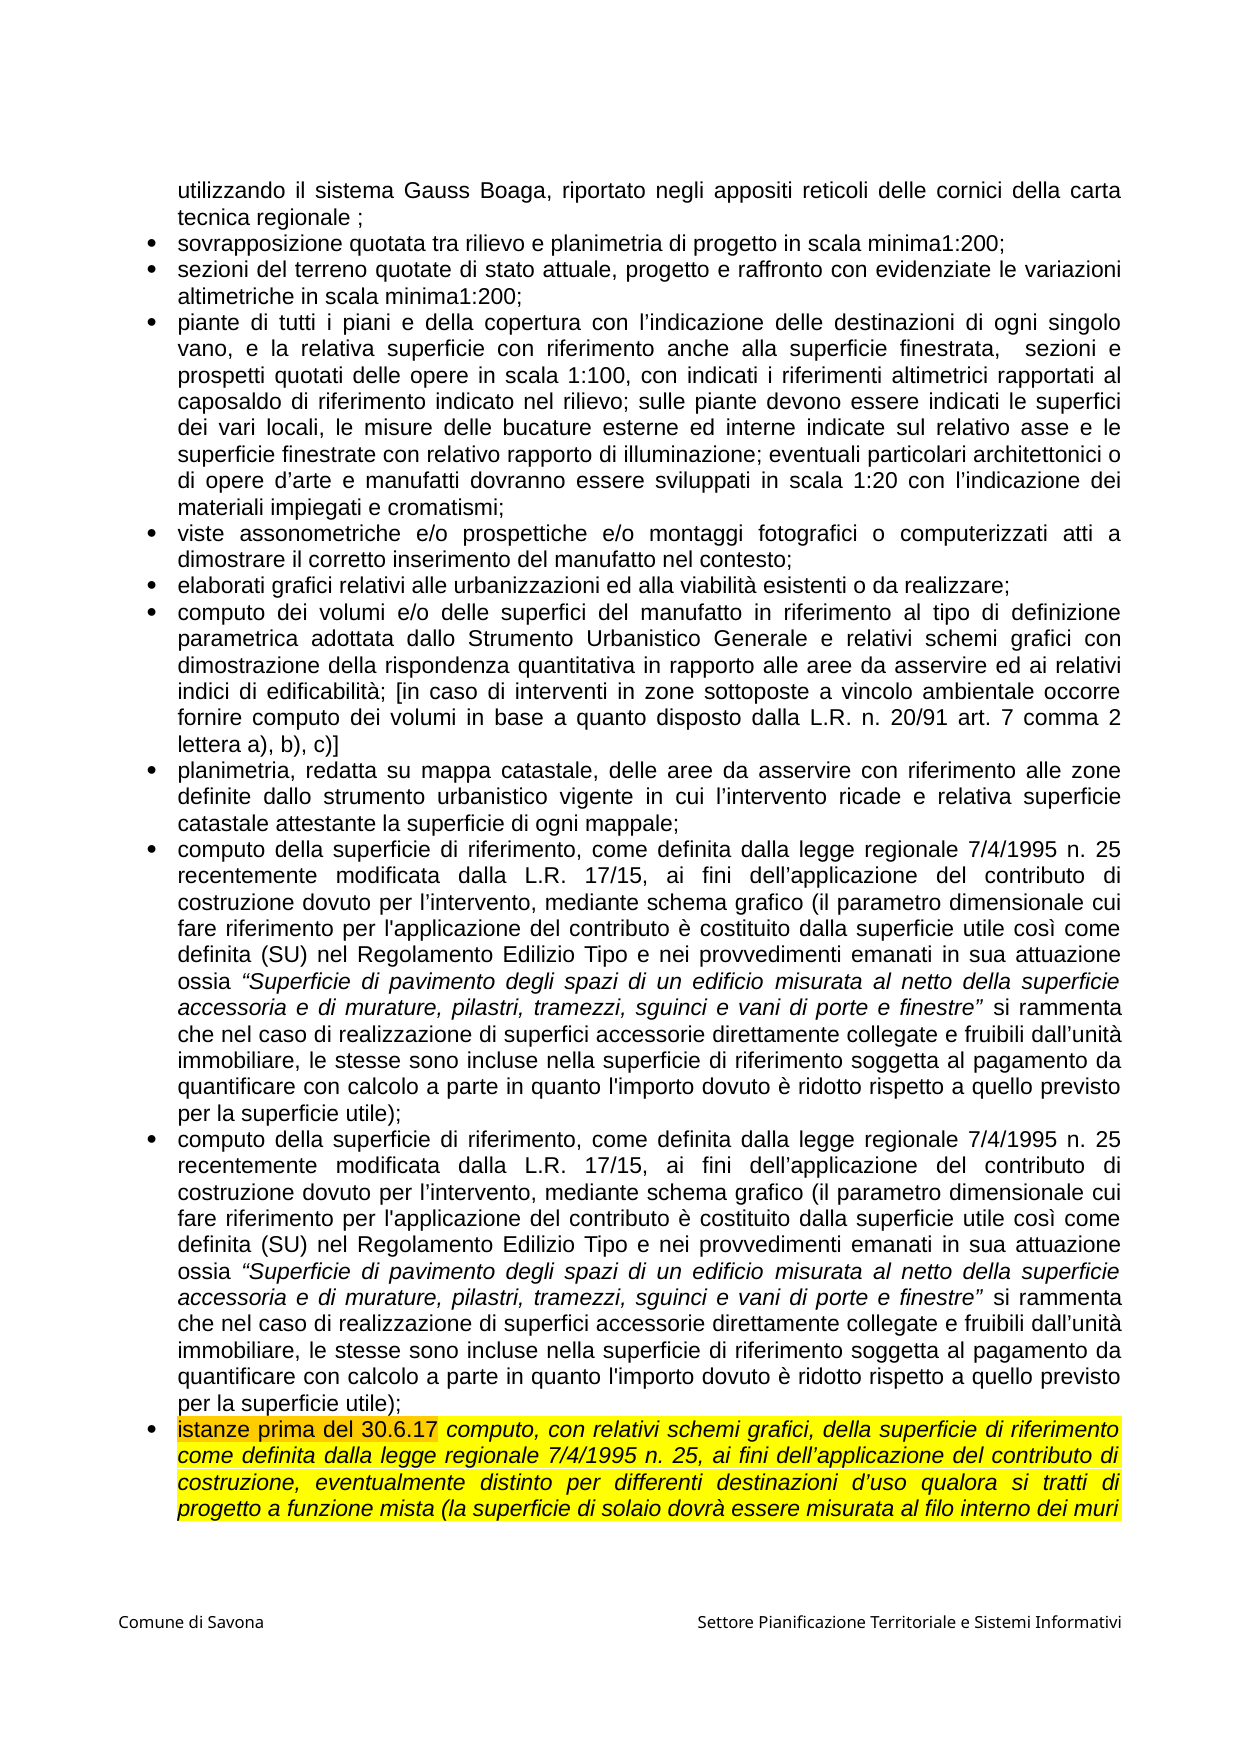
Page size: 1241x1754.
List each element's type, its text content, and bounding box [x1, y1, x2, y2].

list computo della superficie di riferimento, come definita dalla legge regionale 7/4/1995 n. 25 recentemente modificata dalla L.R. 17/15, ai fini dell’applicazione del contributo di costruzione dovuto per l’intervento, mediante schema grafico (il parametro dimensionale cui fare riferimento per l'applicazione del contributo è costituito dalla superficie utile così come definita (SU) nel Regolamento Edilizio Tipo e nei provvedimenti emanati in sua attuazione ossia “Superficie di pavimento degli spazi di un edificio misurata al netto della superficie accessoria e di murature, pilastri, tramezzi, sguinci e vani di porte e finestre” si rammenta che nel caso di realizzazione di superfici accessorie direttamente collegate e fruibili dall’unità immobiliare, le stesse sono incluse nella superficie di riferimento soggetta al pagamento da quantificare con calcolo a parte in quanto l'importo dovuto è ridotto rispetto a quello previsto per la superficie utile); [148, 836, 1122, 1126]
list elaborati grafici relativi alle urbanizzazioni ed alla viabilità esistenti o da realizzare; [148, 572, 1122, 599]
list planimetria, redatta su mappa catastale, delle aree da asservire con riferimento alle zone definite dallo strumento urbanistico vigente in cui l’intervento ricade e relativa superficie catastale attestante la superficie di ogni mappale; [148, 757, 1122, 836]
list piante di tutti i piani e della copertura con l’indicazione delle destinazioni di ogni singolo vano, e la relativa superficie con riferimento anche alla superficie finestrata, sezioni e prospetti quotati delle opere in scala 1:100, con indicati i riferimenti altimetrici rapportati al caposaldo di riferimento indicato nel rilievo; sulle piante devono essere indicati le superfici dei vari locali, le misure delle bucature esterne ed interne indicate sul relativo asse e le superficie finestrate con relativo rapporto di illuminazione; eventuali particolari architettonici o di opere d’arte e manufatti dovranno essere sviluppati in scala 1:20 con l’indicazione dei materiali impiegati e cromatismi; [148, 309, 1122, 520]
list viste assonometriche e/o prospettiche e/o montaggi fotografici o computerizzati atti a dimostrare il corretto inserimento del manufatto nel contesto; [148, 520, 1122, 572]
list sezioni del terreno quotate di stato attuale, progetto e raffronto con evidenziate le variazioni altimetriche in scala minima1:200; [148, 256, 1122, 309]
list computo della superficie di riferimento, come definita dalla legge regionale 7/4/1995 n. 25 recentemente modificata dalla L.R. 17/15, ai fini dell’applicazione del contributo di costruzione dovuto per l’intervento, mediante schema grafico (il parametro dimensionale cui fare riferimento per l'applicazione del contributo è costituito dalla superficie utile così come definita (SU) nel Regolamento Edilizio Tipo e nei provvedimenti emanati in sua attuazione ossia “Superficie di pavimento degli spazi di un edificio misurata al netto della superficie accessoria e di murature, pilastri, tramezzi, sguinci e vani di porte e finestre” si rammenta che nel caso di realizzazione di superfici accessorie direttamente collegate e fruibili dall’unità immobiliare, le stesse sono incluse nella superficie di riferimento soggetta al pagamento da quantificare con calcolo a parte in quanto l'importo dovuto è ridotto rispetto a quello previsto per la superficie utile); [148, 1126, 1122, 1416]
list computo dei volumi e/o delle superfici del manufatto in riferimento al tipo di definizione parametrica adottata dallo Strumento Urbanistico Generale e relativi schemi grafici con dimostrazione della rispondenza quantitativa in rapporto alle aree da asservire ed ai relativi indici di edificabilità; [in caso di interventi in zone sottoposte a vincolo ambientale occorre fornire computo dei volumi in base a quanto disposto dalla L.R. n. 20/91 art. 7 comma 2 lettera a), b), c)] [148, 599, 1122, 757]
list utilizzando il sistema Gauss Boaga, riportato negli appositi reticoli delle cornici della carta tecnica regionale ; [148, 177, 1122, 230]
list istanze prima del 30.6.17 computo, con relativi schemi grafici, della superficie di riferimento come definita dalla legge regionale 7/4/1995 n. 25, ai fini dell’applicazione del contributo di costruzione, eventualmente distinto per differenti destinazioni d’uso qualora si tratti di progetto a funzione mista (la superficie di solaio dovrà essere misurata al filo interno dei muri [148, 1416, 1122, 1521]
list sovrapposizione quotata tra rilievo e planimetria di progetto in scala minima1:200; [148, 230, 1122, 256]
